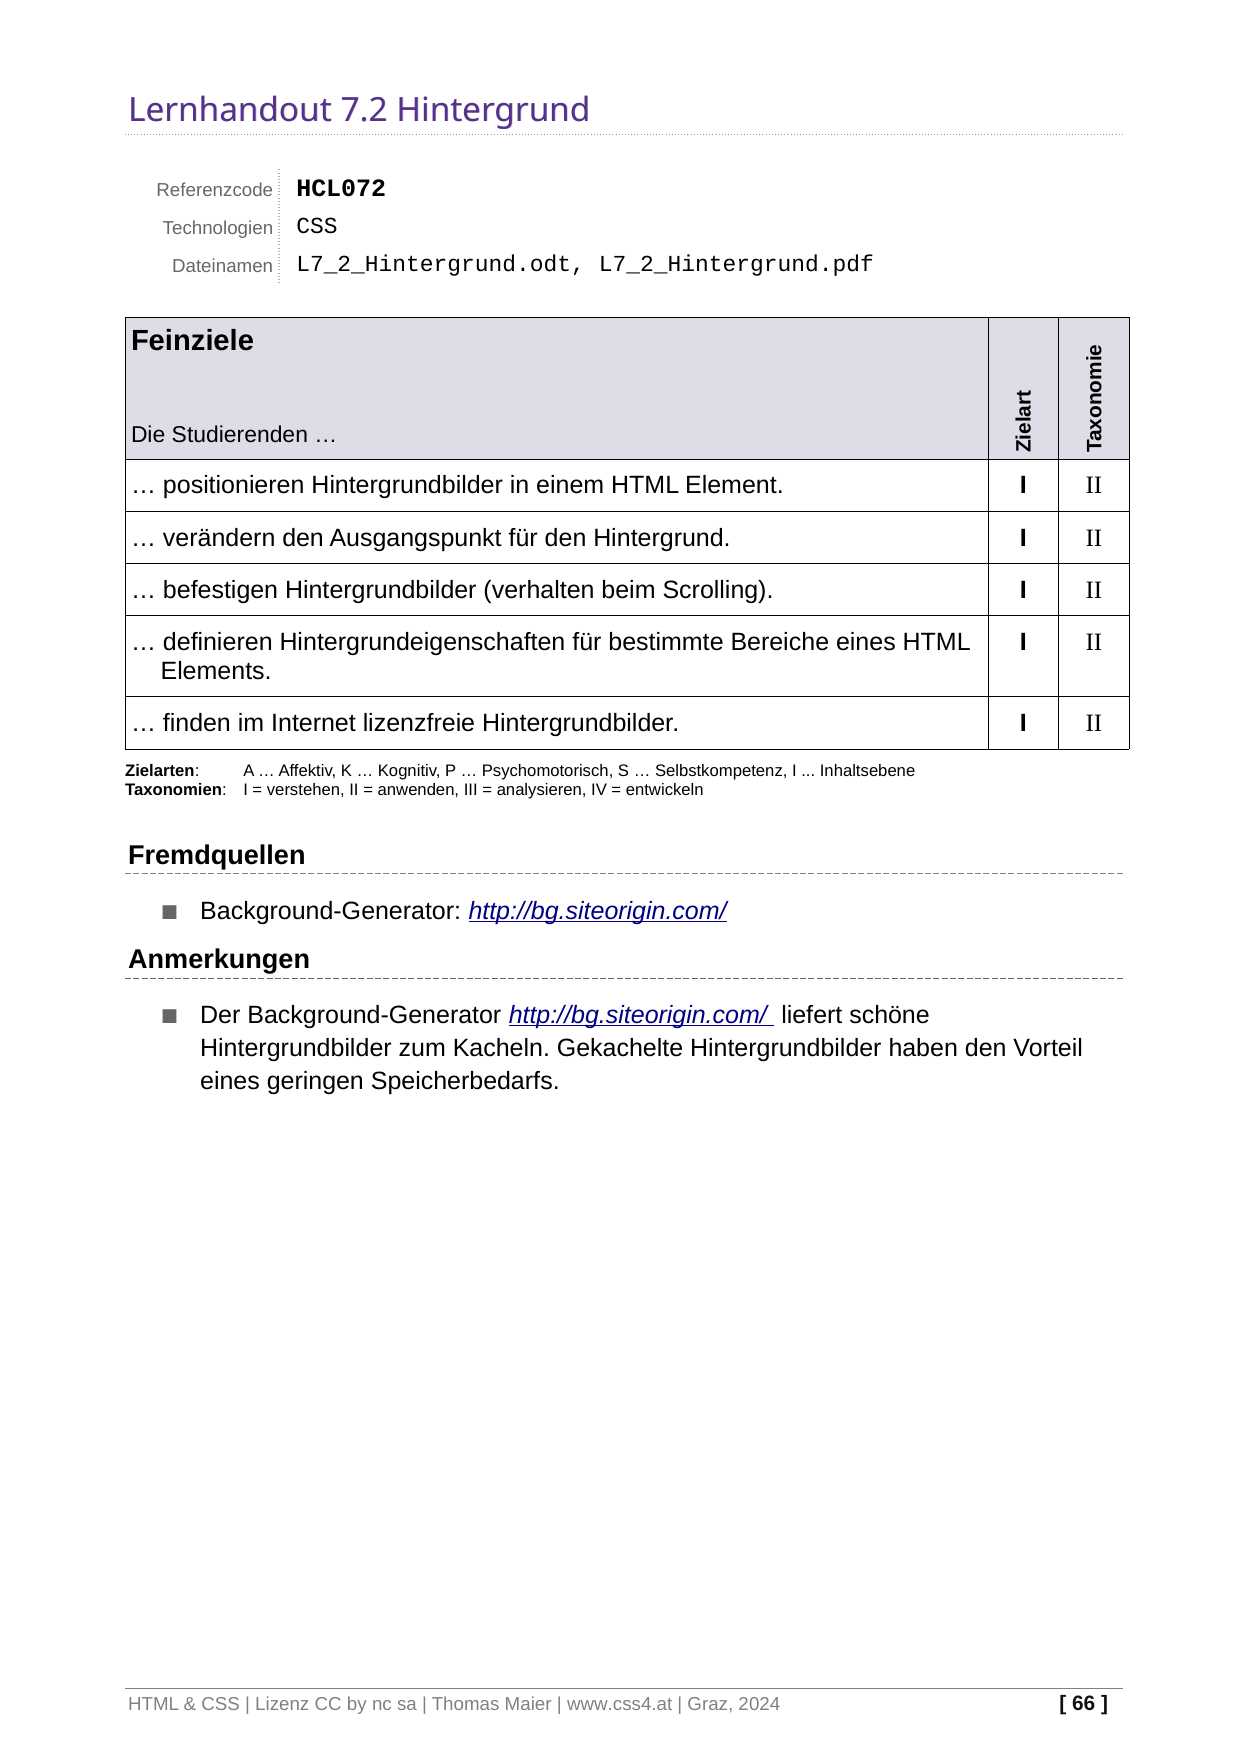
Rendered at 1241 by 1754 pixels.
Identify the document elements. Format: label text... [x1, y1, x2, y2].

table_cell II [1059, 460, 1129, 511]
table_cell Technologien [125, 209, 278, 247]
table_header Referenzcode [125, 169, 278, 209]
table_cell II [1059, 616, 1129, 696]
text Zielarten: A … Affektiv, K … Kognitiv, P … Psychomotorisch, S … Selbstkompetenz, I ... Inhaltsebene Taxonomien: I = verstehen, II = anwenden, III = analysieren, IV = entwickeln [125, 761, 1123, 799]
table_header Zielart [989, 318, 1058, 459]
table_cell … verändern den Ausgangspunkt für den Hintergrund. [126, 512, 988, 563]
list Der Background-Generator http://bg.siteorigin.com/ liefert schöne Hintergrundbilder zum Kacheln. Gekachelte Hintergrundbilder haben den Vorteil eines geringen Speicherbedarfs. [162, 1000, 1123, 1095]
table_cell II [1059, 564, 1129, 615]
table_cell I [989, 512, 1058, 563]
text Fremdquellen [125, 836, 1123, 873]
table_cell … positionieren Hintergrundbilder in einem HTML Element. [126, 460, 988, 511]
table_cell II [1059, 512, 1129, 563]
text Anmerkungen [125, 941, 1123, 978]
table_cell II [1059, 697, 1129, 748]
table_header HCL072 [279, 169, 1129, 209]
table_cell … definieren Hintergrundeigenschaften für bestimmte Bereiche eines HTML Elements. [126, 616, 988, 696]
table_cell L7_2_Hintergrund.odt, L7_2_Hintergrund.pdf [279, 247, 1129, 284]
list Background-Generator: http://bg.siteorigin.com/ [162, 896, 1123, 924]
table_cell … finden im Internet lizenzfreie Hintergrundbilder. [126, 697, 988, 748]
table_cell I [989, 616, 1058, 696]
table_cell Dateinamen [125, 247, 278, 284]
table_header Feinziele Die Studierenden … [126, 318, 988, 459]
table_header Taxonomie [1059, 318, 1129, 459]
table_cell CSS [279, 209, 1129, 247]
table_cell I [989, 564, 1058, 615]
subtitle Lernhandout 7.2 Hintergrund [125, 83, 1123, 134]
table_cell I [989, 460, 1058, 511]
table_cell … befestigen Hintergrundbilder (verhalten beim Scrolling). [126, 564, 988, 615]
table_cell I [989, 697, 1058, 748]
